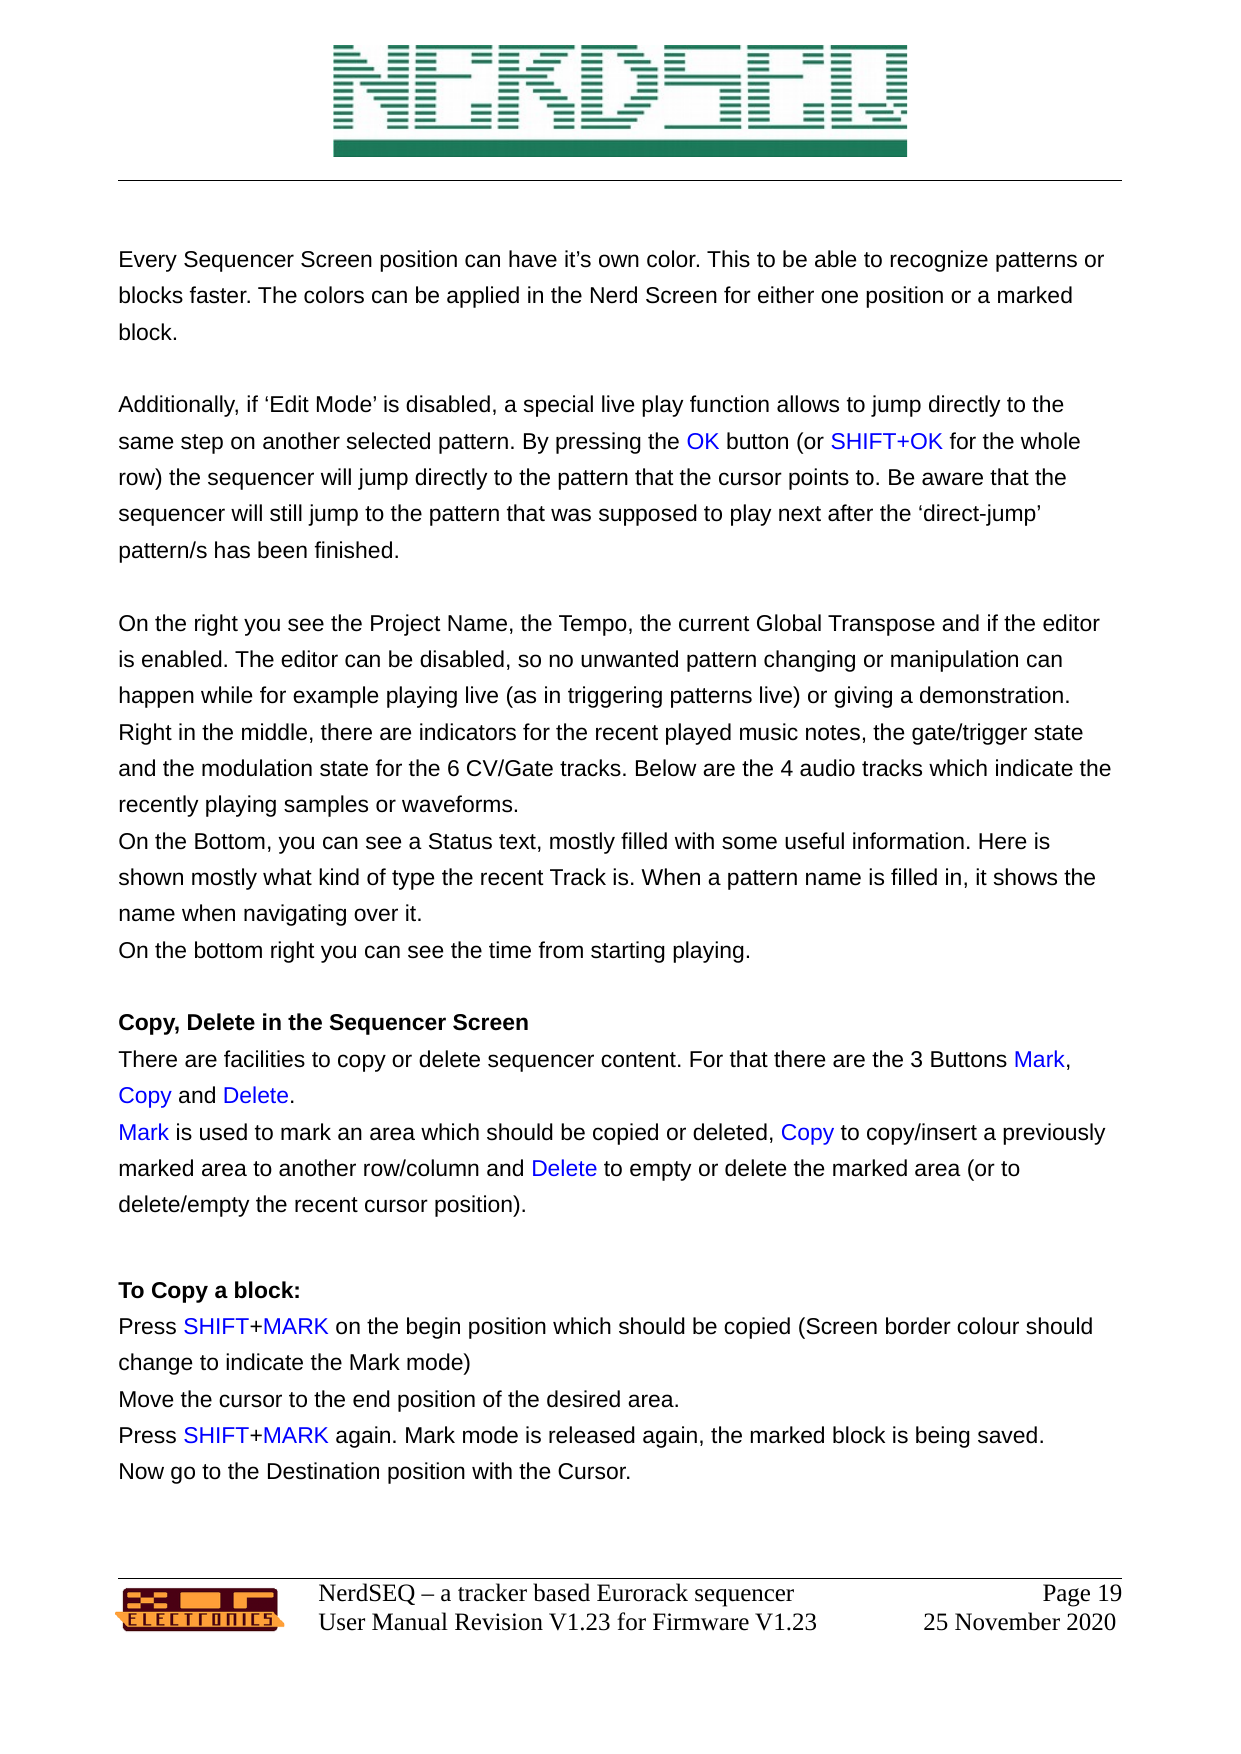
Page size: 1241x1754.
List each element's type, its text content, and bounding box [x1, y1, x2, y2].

text To Copy a block: [118, 1277, 1122, 1303]
text Copy, Delete in the Sequencer Screen [118, 1009, 1122, 1036]
text Mark is used to mark an area which should be copied or deleted, Copy to copy/insert a previously marked area to another row/column and Delete to empty or delete the marked area (or to delete/empty the recent cursor position). [118, 1118, 1122, 1217]
text Every Sequencer Screen position can have it’s own color. This to be able to recognize patterns or blocks faster. The colors can be applied in the Nerd Screen for either one position or a marked block. [118, 246, 1122, 345]
text There are facilities to copy or delete sequencer content. For that there are the 3 Buttons Mark, Copy and Delete. [118, 1046, 1122, 1108]
text On the Bottom, you can see a Status text, mostly filled with some useful information. Here is shown mostly what kind of type the recent Track is. When a pattern name is filled in, it shows the name when navigating over it. [118, 828, 1122, 927]
text Now go to the Destination position with the Cursor. [118, 1458, 1122, 1485]
text Press SHIFT+MARK on the begin position which should be copied (Screen border colour should change to indicate the Mark mode) [118, 1313, 1122, 1376]
picture [333, 45, 908, 157]
text Move the cursor to the end position of the desired area. [118, 1386, 1122, 1412]
text On the bottom right you can see the time from starting playing. [118, 937, 1122, 963]
text Press SHIFT+MARK again. Mark mode is released again, the marked block is being saved. [118, 1422, 1122, 1448]
text On the right you see the Project Name, the Tempo, the current Global Transpose and if the editor is enabled. The editor can be disabled, so no unwanted pattern changing or manipulation can happen while for example playing live (as in triggering patterns live) or giving a demonstration. Right in the middle, there are indicators for the recent played music notes, the gate/trigger state and the modulation state for the 6 CV/Gate tracks. Below are the 4 audio tracks which indicate the recently playing samples or waveforms. [118, 609, 1122, 818]
picture [115, 1584, 285, 1634]
text Additionally, if ‘Edit Mode’ is disabled, a special live play function allows to jump directly to the same step on another selected pattern. By pressing the OK button (or SHIFT+OK for the whole row) the sequencer will jump directly to the pattern that the cursor points to. Be aware that the sequencer will still jump to the pattern that was supposed to play next after the ‘direct-jump’ pattern/s has been finished. [118, 391, 1122, 563]
